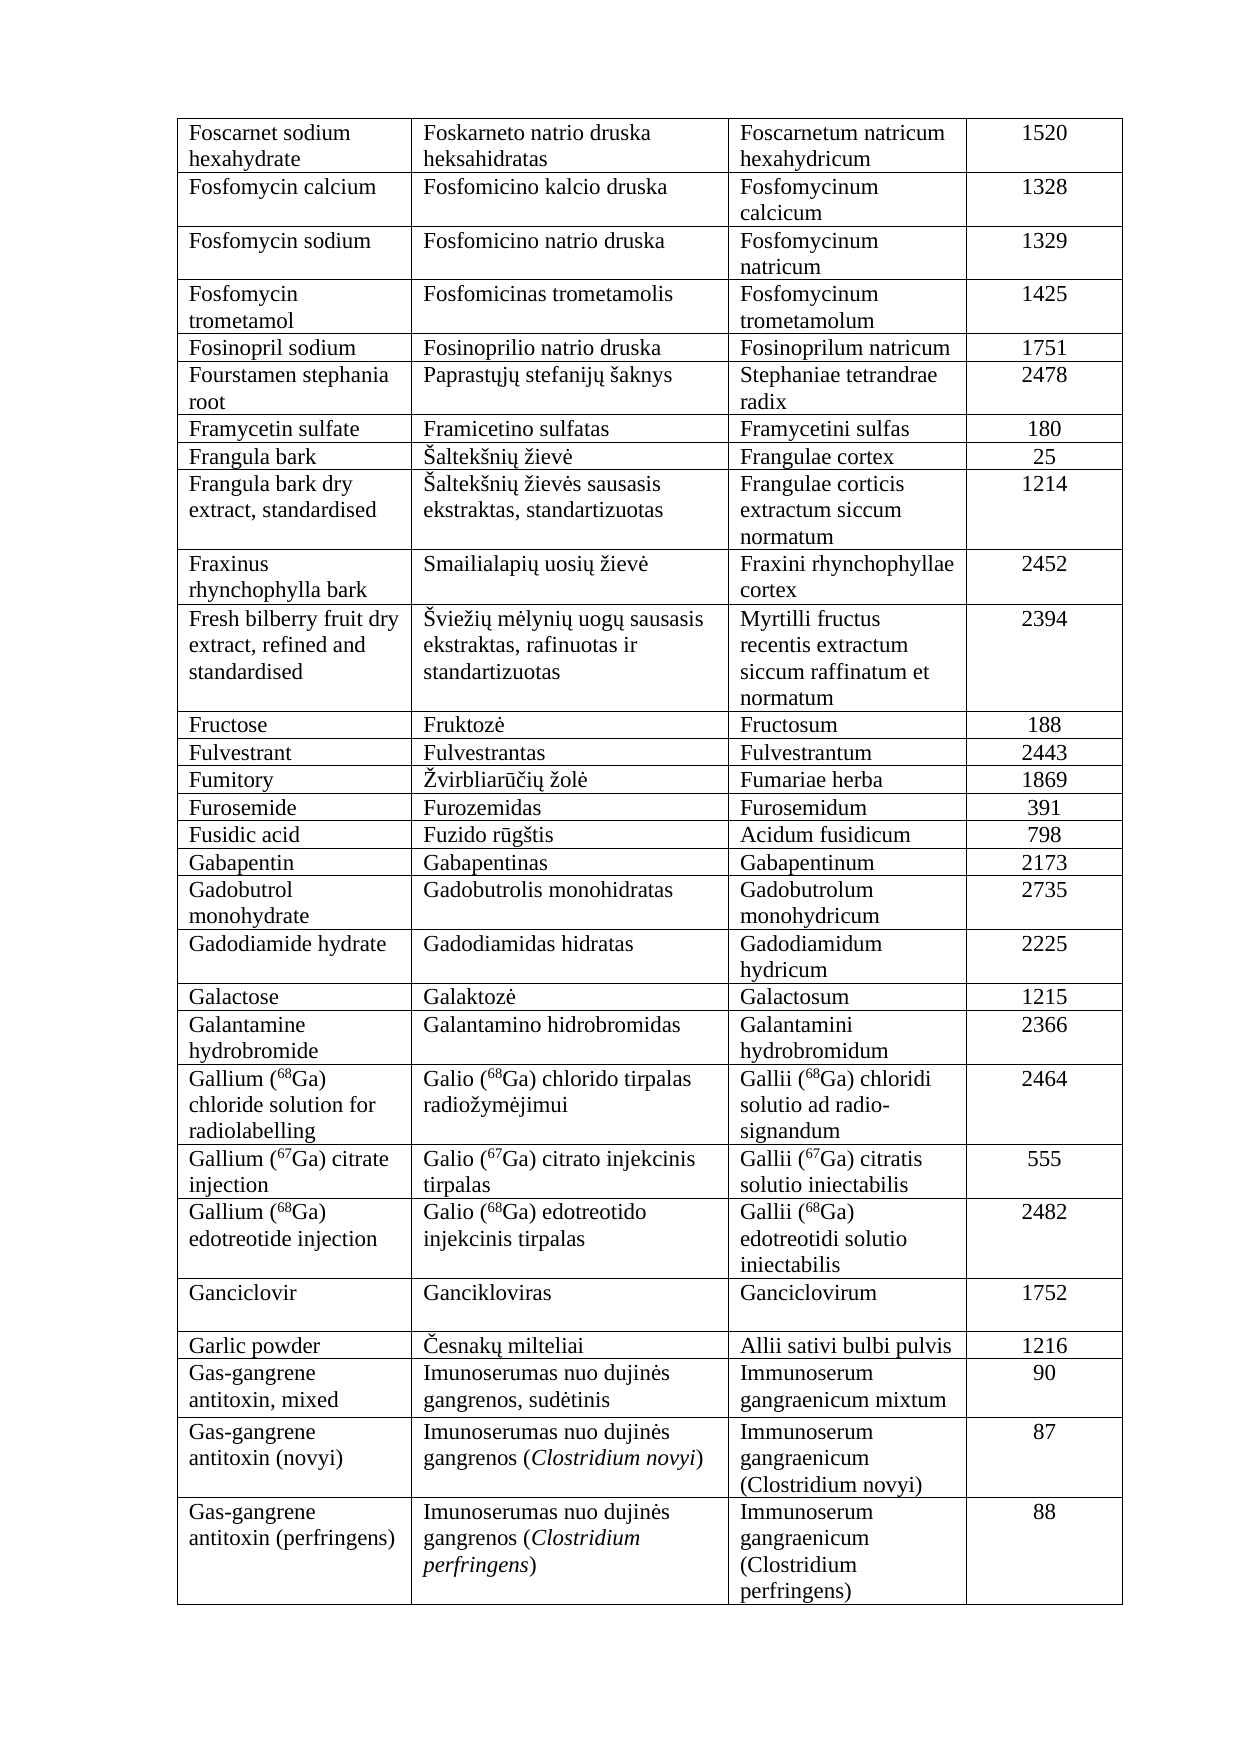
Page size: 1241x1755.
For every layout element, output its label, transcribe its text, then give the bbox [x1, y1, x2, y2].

table_cell 1216 [967, 1332, 1122, 1358]
table_cell Gadobutrolis monohidratas [412, 876, 728, 929]
table_cell 2452 [967, 550, 1122, 604]
table_cell Fumitory [178, 766, 411, 793]
table_cell Gallium (67Ga) citrate injection [178, 1145, 411, 1197]
table_cell Imunoserumas nuo dujinės gangrenos (Clostridium novyi) [412, 1418, 728, 1497]
table_cell Fosfomycinum calcicum [729, 173, 966, 226]
table_cell 1214 [967, 470, 1122, 549]
table_cell Fosfomicino kalcio druska [412, 173, 728, 226]
table_cell 2443 [967, 739, 1122, 765]
table_cell Frangulae cortex [729, 443, 966, 469]
table_cell Ganciclovir [178, 1279, 411, 1331]
table_cell 1869 [967, 766, 1122, 793]
table_cell Gas-gangrene antitoxin (novyi) [178, 1418, 411, 1497]
table_cell Galio (68Ga) edotreotido injekcinis tirpalas [412, 1199, 728, 1277]
table_cell 2173 [967, 849, 1122, 875]
table_cell Gadobutrol monohydrate [178, 876, 411, 929]
table_cell Furozemidas [412, 794, 728, 820]
table_cell Frangulae corticis extractum siccum normatum [729, 470, 966, 549]
table_cell Šaltekšnių žievės sausasis ekstraktas, standartizuotas [412, 470, 728, 549]
table_cell Galaktozė [412, 984, 728, 1010]
table_cell Gallium (68Ga) chloride solution for radiolabelling [178, 1065, 411, 1144]
table_cell Fulvestrantum [729, 739, 966, 765]
table_cell Gas-gangrene antitoxin, mixed [178, 1359, 411, 1417]
table_cell 1425 [967, 280, 1122, 333]
table_cell Galantamino hidrobromidas [412, 1011, 728, 1063]
table_cell Paprastųjų stefanijų šaknys [412, 362, 728, 414]
table_cell Fosinopril sodium [178, 334, 411, 361]
table_cell 1215 [967, 984, 1122, 1010]
table_cell Gabapentin [178, 849, 411, 875]
table_cell Foscarnet sodium hexahydrate [178, 119, 411, 172]
table_cell Furosemidum [729, 794, 966, 820]
table_cell Galactosum [729, 984, 966, 1010]
table_cell Furosemide [178, 794, 411, 820]
table_cell Fulvestrantas [412, 739, 728, 765]
table_cell Galantamini hydrobromidum [729, 1011, 966, 1063]
table_cell Šaltekšnių žievė [412, 443, 728, 469]
table_cell Galio (68Ga) chlorido tirpalas radiožymėjimui [412, 1065, 728, 1144]
table_cell Galantamine hydrobromide [178, 1011, 411, 1063]
table_cell Gadodiamidum hydricum [729, 930, 966, 982]
table_cell 555 [967, 1145, 1122, 1197]
table_cell Fruktozė [412, 712, 728, 738]
table_cell Immunoserum gangraenicum (Clostridium novyi) [729, 1418, 966, 1497]
table_cell Foskarneto natrio druska heksahidratas [412, 119, 728, 172]
table_cell Gas-gangrene antitoxin (perfringens) [178, 1498, 411, 1603]
table_cell Fructose [178, 712, 411, 738]
table_cell Stephaniae tetrandrae radix [729, 362, 966, 414]
table_cell Fosfomicino natrio druska [412, 227, 728, 279]
table_cell Fosfomycin trometamol [178, 280, 411, 333]
table_cell 2735 [967, 876, 1122, 929]
table_cell Gallii (68Ga) chloridi solutio ad radio-signandum [729, 1065, 966, 1144]
table_cell Gabapentinum [729, 849, 966, 875]
table_cell Allii sativi bulbi pulvis [729, 1332, 966, 1358]
table_cell Gadobutrolum monohydricum [729, 876, 966, 929]
table_cell Fosfomycinum natricum [729, 227, 966, 279]
table_cell Gancikloviras [412, 1279, 728, 1331]
table_cell Framycetin sulfate [178, 415, 411, 442]
table_cell Fructosum [729, 712, 966, 738]
table_cell Fosfomycinum trometamolum [729, 280, 966, 333]
table_cell Fourstamen stephania root [178, 362, 411, 414]
table_cell Gallii (67Ga) citratis solutio iniectabilis [729, 1145, 966, 1197]
table_cell 25 [967, 443, 1122, 469]
table_cell 2464 [967, 1065, 1122, 1144]
table_cell Gabapentinas [412, 849, 728, 875]
table_cell Gadodiamide hydrate [178, 930, 411, 982]
table_cell Česnakų milteliai [412, 1332, 728, 1358]
table_cell 1751 [967, 334, 1122, 361]
table_cell Immunoserum gangraenicum (Clostridium perfringens) [729, 1498, 966, 1603]
table_cell Fuzido rūgštis [412, 821, 728, 847]
table_cell Gallium (68Ga) edotreotide injection [178, 1199, 411, 1277]
table_cell Fumariae herba [729, 766, 966, 793]
table_cell Fosfomicinas trometamolis [412, 280, 728, 333]
table_cell Fraxini rhynchophyllae cortex [729, 550, 966, 604]
table_cell Ganciclovirum [729, 1279, 966, 1331]
table_cell Framicetino sulfatas [412, 415, 728, 442]
table_cell Acidum fusidicum [729, 821, 966, 847]
table_cell 87 [967, 1418, 1122, 1497]
table_cell 88 [967, 1498, 1122, 1603]
table_cell 180 [967, 415, 1122, 442]
table_cell Fosinoprilum natricum [729, 334, 966, 361]
table_cell Foscarnetum natricum hexahydricum [729, 119, 966, 172]
table_cell Galio (67Ga) citrato injekcinis tirpalas [412, 1145, 728, 1197]
table_cell Fraxinus rhynchophylla bark [178, 550, 411, 604]
table_cell Galactose [178, 984, 411, 1010]
table_cell 2225 [967, 930, 1122, 982]
table_cell 2478 [967, 362, 1122, 414]
table_cell Myrtilli fructus recentis extractum siccum raffinatum et normatum [729, 605, 966, 711]
table_cell Gadodiamidas hidratas [412, 930, 728, 982]
table_cell Garlic powder [178, 1332, 411, 1358]
table_cell Žvirbliarūčių žolė [412, 766, 728, 793]
table_cell 798 [967, 821, 1122, 847]
table_cell 1328 [967, 173, 1122, 226]
table_cell Šviežių mėlynių uogų sausasis ekstraktas, rafinuotas ir standartizuotas [412, 605, 728, 711]
table_cell Gallii (68Ga) edotreotidi solutio iniectabilis [729, 1199, 966, 1277]
table_cell 90 [967, 1359, 1122, 1417]
table_cell Fresh bilberry fruit dry extract, refined and standardised [178, 605, 411, 711]
table_cell Immunoserum gangraenicum mixtum [729, 1359, 966, 1417]
table_cell Frangula bark [178, 443, 411, 469]
table_cell 2366 [967, 1011, 1122, 1063]
table_cell 2482 [967, 1199, 1122, 1277]
table_cell 188 [967, 712, 1122, 738]
table_cell Fosinoprilio natrio druska [412, 334, 728, 361]
table_cell Fulvestrant [178, 739, 411, 765]
table_cell Fosfomycin calcium [178, 173, 411, 226]
table_cell 1520 [967, 119, 1122, 172]
table_cell Framycetini sulfas [729, 415, 966, 442]
table_cell Imunoserumas nuo dujinės gangrenos (Clostridium perfringens) [412, 1498, 728, 1603]
table_cell Smailialapių uosių žievė [412, 550, 728, 604]
table_cell 2394 [967, 605, 1122, 711]
table_cell 1329 [967, 227, 1122, 279]
table_cell Frangula bark dry extract, standardised [178, 470, 411, 549]
table_cell 1752 [967, 1279, 1122, 1331]
table_cell 391 [967, 794, 1122, 820]
table_cell Fusidic acid [178, 821, 411, 847]
table_cell Imunoserumas nuo dujinės gangrenos, sudėtinis [412, 1359, 728, 1417]
table_cell Fosfomycin sodium [178, 227, 411, 279]
